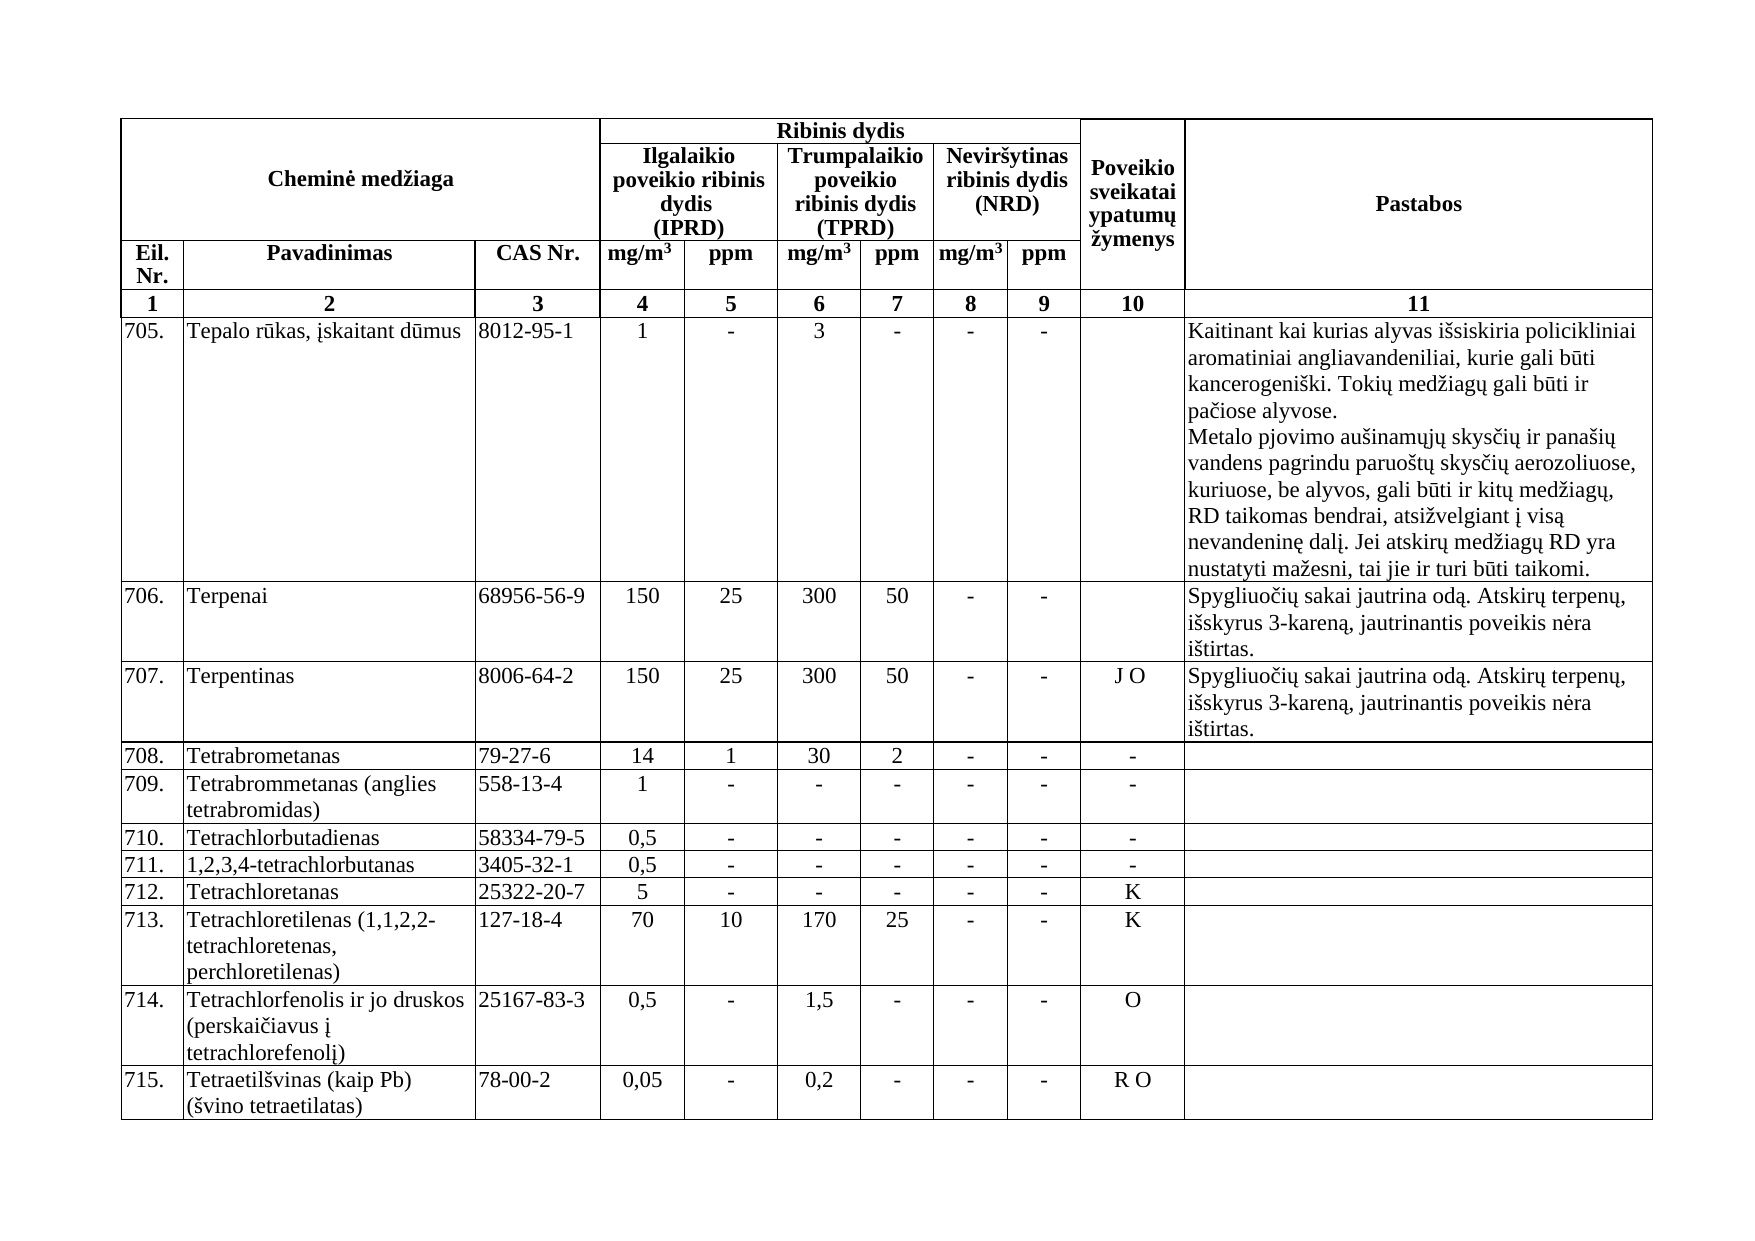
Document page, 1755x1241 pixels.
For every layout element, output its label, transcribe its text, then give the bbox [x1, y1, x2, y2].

table_cell 3 [476, 290, 599, 317]
table_cell 300 [778, 582, 860, 661]
table_cell [1185, 906, 1652, 985]
table_cell - [861, 318, 933, 581]
table_cell - [778, 851, 860, 877]
table_cell - [861, 1066, 933, 1119]
table_header Ribinis dydis [601, 119, 1080, 143]
table_cell - [861, 851, 933, 877]
table_cell 8012-95-1 [476, 318, 600, 581]
table_cell ppm [861, 241, 933, 289]
table_cell ppm [1008, 241, 1080, 289]
table_cell 3405-32-1 [476, 851, 600, 877]
table_cell - [1081, 824, 1184, 850]
table_cell - [861, 986, 933, 1065]
table_cell - [934, 1066, 1007, 1119]
table_cell - [861, 824, 933, 850]
table_cell - [778, 770, 860, 822]
table_cell - [685, 318, 777, 581]
table_cell 9 [1008, 290, 1080, 317]
table_cell 300 [778, 662, 860, 741]
table_cell 5 [601, 878, 684, 905]
table_cell 2 [184, 290, 474, 317]
table_cell [1185, 770, 1652, 822]
table_cell 714. [122, 986, 183, 1065]
table_cell 50 [861, 662, 933, 741]
table_cell K [1081, 906, 1184, 985]
table_cell - [685, 986, 777, 1065]
table_cell Eil. Nr. [122, 241, 183, 289]
table_cell - [1008, 878, 1080, 905]
table_cell 706. [122, 582, 183, 661]
table_cell - [1008, 851, 1080, 877]
table_cell Tetrabrommetanas (anglies tetrabromidas) [184, 770, 475, 822]
table_header Poveikio sveikatai ypatumų žymenys [1081, 120, 1184, 289]
table_cell Pavadinimas [184, 241, 474, 289]
table_cell [1185, 824, 1652, 850]
table_cell - [778, 878, 860, 905]
table_cell Tetraetilšvinas (kaip Pb) (švino tetraetilatas) [184, 1066, 475, 1119]
table_cell 710. [122, 824, 183, 850]
table_cell 0,5 [601, 851, 684, 877]
table_cell 79-27-6 [476, 743, 600, 769]
table_cell 150 [601, 582, 684, 661]
table_cell 708. [122, 743, 183, 769]
table_cell 711. [122, 851, 183, 877]
table_cell Spygliuočių sakai jautrina odą. Atskirų terpenų, išskyrus 3-kareną, jautrinantis poveikis nėra ištirtas. [1185, 582, 1652, 661]
table_cell 0,05 [601, 1066, 684, 1119]
table_cell - [1008, 662, 1080, 741]
table_cell 25 [685, 662, 777, 741]
table_cell - [934, 662, 1007, 741]
table_cell 7 [861, 290, 933, 317]
table_cell - [934, 824, 1007, 850]
table_cell [1185, 851, 1652, 877]
table_cell 715. [122, 1066, 183, 1119]
table_cell - [1008, 1066, 1080, 1119]
table_cell - [685, 1066, 777, 1119]
table_cell 1 [601, 770, 684, 822]
table_cell 0,5 [601, 824, 684, 850]
table_cell - [861, 878, 933, 905]
table_cell 6 [778, 290, 860, 317]
table_cell - [1008, 318, 1080, 581]
table_cell - [685, 770, 777, 822]
table_cell - [934, 318, 1007, 581]
table_cell 25322-20-7 [476, 878, 600, 905]
table_cell - [934, 582, 1007, 661]
table_cell R O [1081, 1066, 1184, 1119]
table_cell 712. [122, 878, 183, 905]
table_cell 10 [1081, 290, 1184, 317]
table_cell mg/m3 [601, 241, 684, 289]
table_cell - [1008, 582, 1080, 661]
table_cell [1185, 986, 1652, 1065]
table_cell 14 [601, 743, 684, 769]
table_cell Terpenai [184, 582, 475, 661]
table_cell Tetrabrometanas [184, 743, 475, 769]
table_cell Neviršytinas ribinis dydis (NRD) [934, 144, 1080, 240]
table_cell [1185, 743, 1652, 769]
table_cell - [934, 906, 1007, 985]
table_cell CAS Nr. [476, 241, 599, 289]
table_cell 0,2 [778, 1066, 860, 1119]
table_cell [1185, 1066, 1652, 1119]
table_cell Tetrachloretanas [184, 878, 475, 905]
table_cell - [685, 878, 777, 905]
table_cell Trumpalaikio poveikio ribinis dydis (TPRD) [778, 144, 933, 240]
table_cell [1081, 582, 1184, 661]
table_cell [1081, 318, 1184, 581]
table_cell 5 [685, 290, 777, 317]
table_cell 11 [1185, 290, 1652, 317]
table_cell 68956-56-9 [476, 582, 600, 661]
table_cell mg/m3 [778, 241, 860, 289]
table_cell 1 [122, 290, 183, 317]
table_cell Ilgalaikio poveikio ribinis dydis (IPRD) [601, 144, 777, 240]
table_cell K [1081, 878, 1184, 905]
table_cell 707. [122, 662, 183, 741]
table_cell - [1008, 743, 1080, 769]
table_cell O [1081, 986, 1184, 1065]
table_cell 4 [601, 290, 684, 317]
table_cell 50 [861, 582, 933, 661]
table_cell - [1008, 770, 1080, 822]
table_cell - [685, 851, 777, 877]
table_cell Tetrachlorfenolis ir jo druskos (perskaičiavus į tetrachlorefenolį) [184, 986, 475, 1065]
table_cell - [778, 824, 860, 850]
table_cell ppm [685, 241, 777, 289]
table_cell 25 [861, 906, 933, 985]
table_cell mg/m3 [934, 241, 1007, 289]
table_cell - [1008, 824, 1080, 850]
table_cell 1,2,3,4-tetrachlorbutanas [184, 851, 475, 877]
table_cell - [685, 824, 777, 850]
table_cell 30 [778, 743, 860, 769]
table_cell 8006-64-2 [476, 662, 600, 741]
table_cell 1 [601, 318, 684, 581]
table_cell - [861, 770, 933, 822]
table_cell 713. [122, 906, 183, 985]
table_cell - [1081, 851, 1184, 877]
table_cell Terpentinas [184, 662, 475, 741]
table_cell - [934, 851, 1007, 877]
table_cell Tetrachloretilenas (1,1,2,2-tetrachloretenas, perchloretilenas) [184, 906, 475, 985]
table_cell - [934, 770, 1007, 822]
table_cell [1185, 878, 1652, 905]
table_cell - [1008, 986, 1080, 1065]
table_cell Tetrachlorbutadienas [184, 824, 475, 850]
table_cell Spygliuočių sakai jautrina odą. Atskirų terpenų, išskyrus 3-kareną, jautrinantis poveikis nėra ištirtas. [1185, 662, 1652, 741]
table_cell Tepalo rūkas, įskaitant dūmus [184, 318, 475, 581]
table_cell 709. [122, 770, 183, 822]
table_cell Kaitinant kai kurias alyvas išsiskiria policikliniai aromatiniai angliavandeniliai, kurie gali būti kancerogeniški. Tokių medžiagų gali būti ir pačiose alyvose. Metalo pjovimo aušinamųjų skysčių ir panašių vandens pagrindu paruoštų skysčių aerozoliuose, kuriuose, be alyvos, gali būti ir kitų medžiagų, RD taikomas bendrai, atsižvelgiant į visą nevandeninę dalį. Jei atskirų medžiagų RD yra nustatyti mažesni, tai jie ir turi būti taikomi. [1185, 318, 1652, 581]
table_cell 0,5 [601, 986, 684, 1065]
table_cell 1 [685, 743, 777, 769]
table_cell 170 [778, 906, 860, 985]
table_cell - [1081, 743, 1184, 769]
table_cell 70 [601, 906, 684, 985]
table_cell 8 [934, 290, 1007, 317]
table_cell - [934, 878, 1007, 905]
table_cell 150 [601, 662, 684, 741]
table_cell - [934, 986, 1007, 1065]
table_cell 127-18-4 [476, 906, 600, 985]
table_cell 25 [685, 582, 777, 661]
table_cell 558-13-4 [476, 770, 600, 822]
table_cell 705. [122, 318, 183, 581]
table_cell - [1081, 770, 1184, 822]
table_cell J O [1081, 662, 1184, 741]
table_cell 58334-79-5 [476, 824, 600, 850]
table_cell - [934, 743, 1007, 769]
table_cell 3 [778, 318, 860, 581]
table_cell 25167-83-3 [476, 986, 600, 1065]
table_header Cheminė medžiaga [122, 119, 599, 240]
table_cell 10 [685, 906, 777, 985]
table_cell 2 [861, 743, 933, 769]
table_cell 1,5 [778, 986, 860, 1065]
table_cell 78-00-2 [476, 1066, 600, 1119]
table_header Pastabos [1186, 120, 1652, 289]
table_cell - [1008, 906, 1080, 985]
